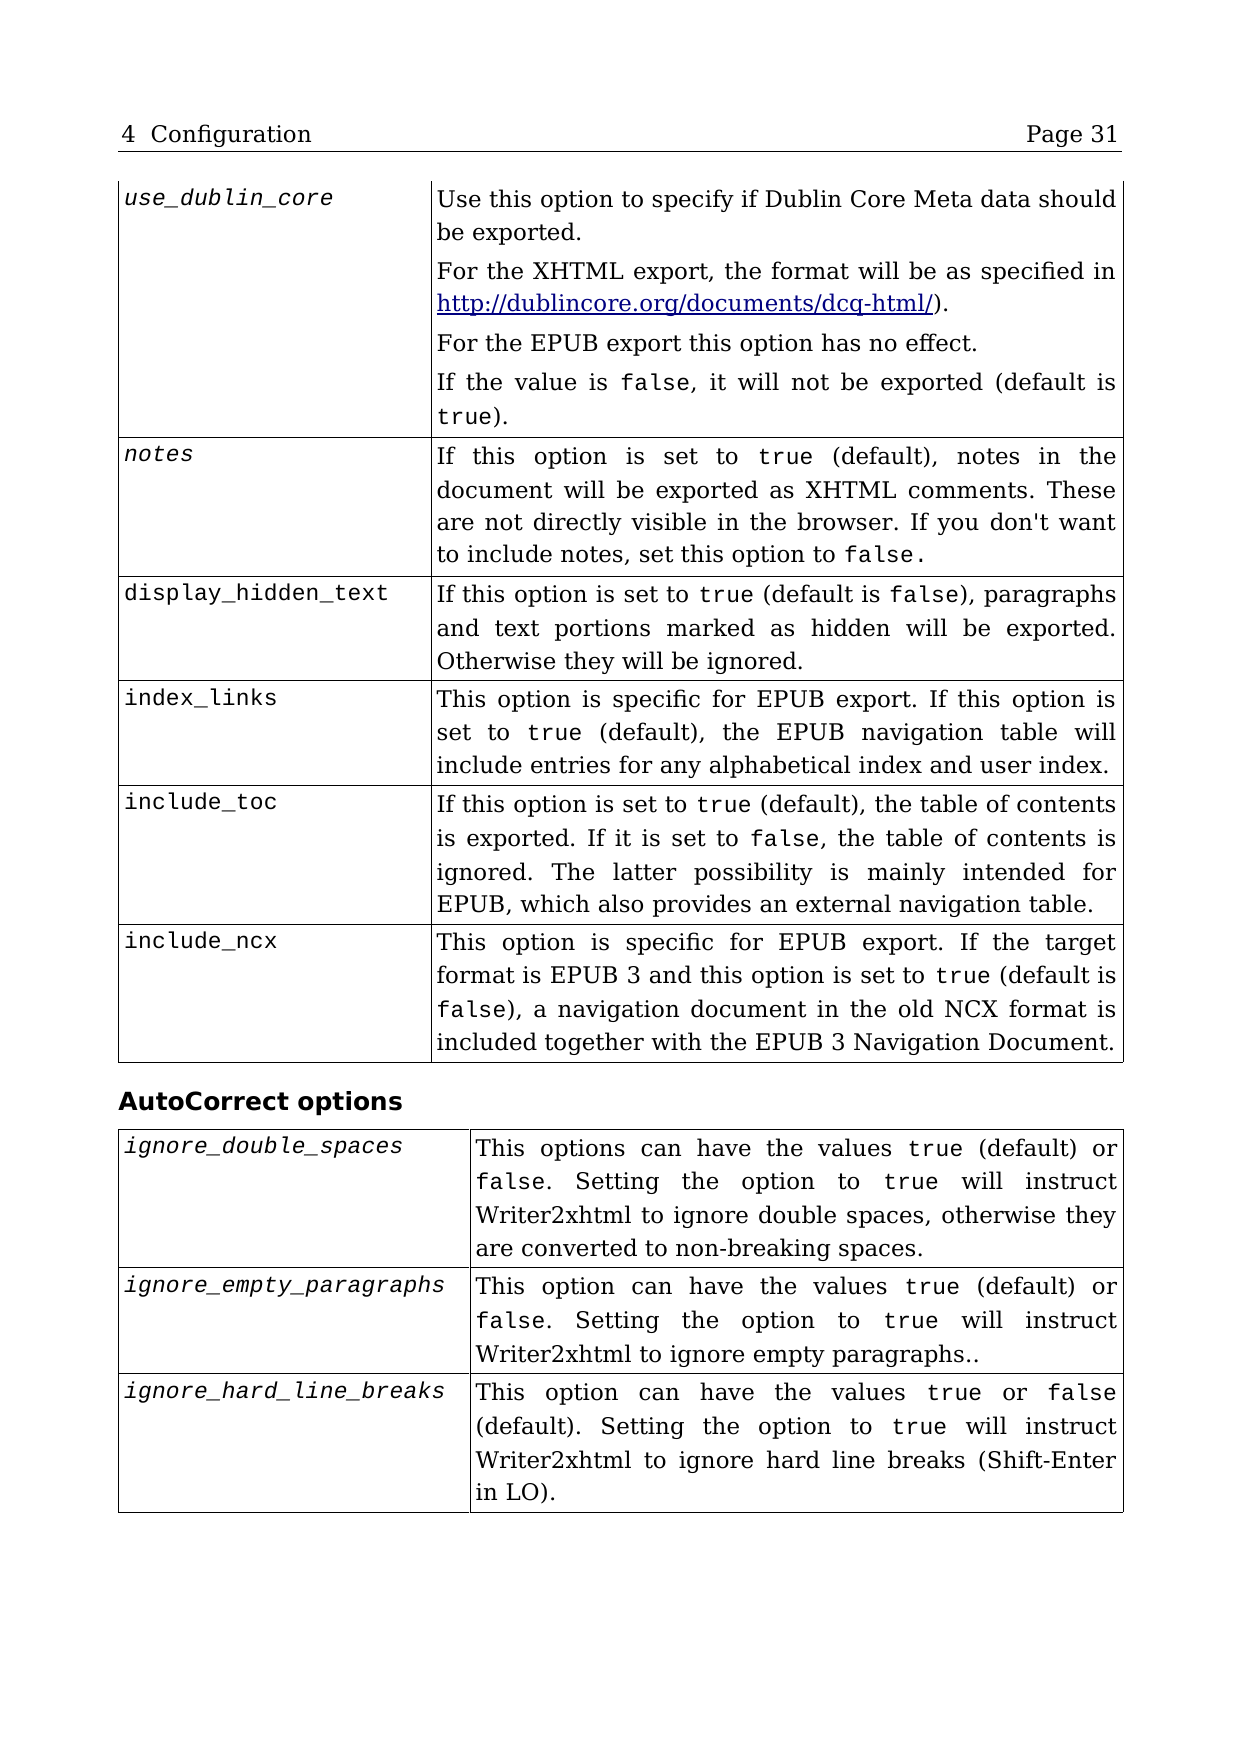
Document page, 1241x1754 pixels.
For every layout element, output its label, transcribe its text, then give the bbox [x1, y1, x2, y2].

table_cell If this option is set to true (default), the table of contents is exported. If it is set to false, the table of contents is ignored. The latter possibility is mainly intended for EPUB, which also provides an external navigation table. [432, 786, 1123, 924]
table_cell use_dublin_core [119, 181, 431, 437]
table_cell display_hidden_text [119, 577, 431, 680]
table_cell ignore_hard_line_breaks [119, 1374, 469, 1512]
table_cell index_links [119, 681, 431, 785]
table_cell This option is specific for EPUB export. If this option is set to true (default), the EPUB navigation table will include entries for any alphabetical index and user index. [432, 681, 1123, 785]
table_header This options can have the values true (default) or false. Setting the option to true will instruct Writer2xhtml to ignore double spaces, otherwise they are converted to non-breaking spaces. [471, 1130, 1123, 1267]
table_cell This option is specific for EPUB export. If the target format is EPUB 3 and this option is set to true (default is false), a navigation document in the old NCX format is included together with the EPUB 3 Navigation Document. [432, 925, 1123, 1062]
table_cell If this option is set to true (default), notes in the document will be exported as XHTML comments. These are not directly visible in the browser. If you don't want to include notes, set this option to false. [432, 438, 1123, 576]
table_cell notes [119, 438, 431, 576]
table_cell If this option is set to true (default is false), paragraphs and text portions marked as hidden will be exported. Otherwise they will be ignored. [432, 577, 1123, 680]
table_cell ignore_empty_paragraphs [119, 1268, 469, 1373]
table_cell This option can have the values true or false (default). Setting the option to true will instruct Writer2xhtml to ignore hard line breaks (Shift-Enter in LO). [471, 1374, 1123, 1512]
table_cell Use this option to specify if Dublin Core Meta data should be exported. For the XHTML export, the format will be as specified in http://dublincore.org/documents/dcq-html/). For the EPUB export this option has no effect. If the value is false, it will not be exported (default is true). [432, 181, 1123, 437]
table_cell include_toc [119, 786, 431, 924]
subtitle AutoCorrect options [118, 1087, 1122, 1116]
table_cell This option can have the values true (default) or false. Setting the option to true will instruct Writer2xhtml to ignore empty paragraphs.. [471, 1268, 1123, 1373]
table_cell include_ncx [119, 925, 431, 1062]
table_header ignore_double_spaces [119, 1130, 469, 1267]
